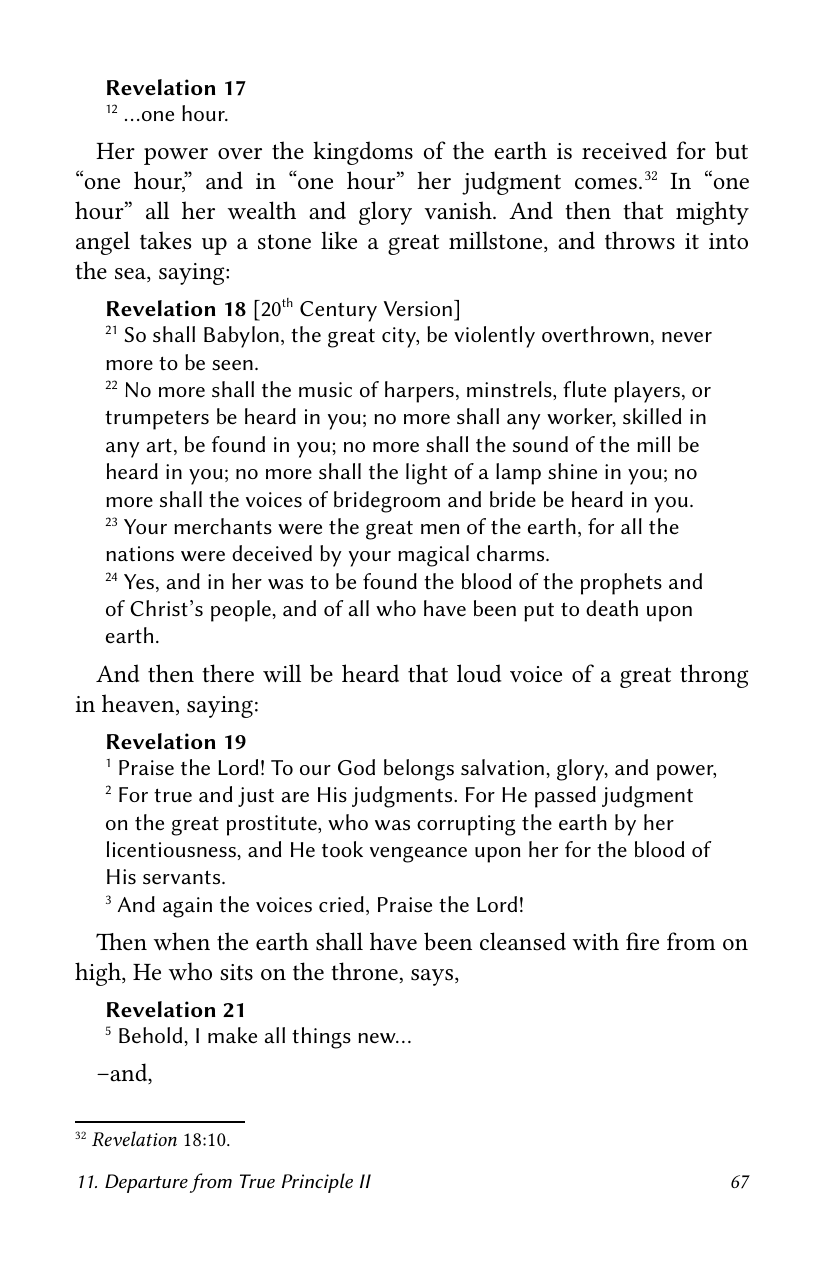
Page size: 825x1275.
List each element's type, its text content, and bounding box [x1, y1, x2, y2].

text Revelation 21 [105, 997, 750, 1023]
text 21 So shall Babylon, the great city, be violently overthrown, never more to be seen. [105, 322, 720, 376]
text Revelation 17 [105, 75, 750, 101]
text Then when the earth shall have been cleansed with fire from on high, He who sits on the throne, says, [75, 928, 750, 986]
text Revelation 18 [20th Century Version] [105, 296, 750, 322]
text 3 And again the voices cried, Praise the Lord! [105, 892, 720, 918]
text Revelation 18:10. [75, 1128, 750, 1152]
text 2 For true and just are His judgments. For He passed judgment on the great prostitute, who was corrupting the earth by her licentiousness, and He took vengeance upon her for the blood of His servants. [105, 782, 720, 890]
text And then there will be heard that loud voice of a great throng in heaven, saying: [75, 660, 750, 718]
text Revelation 19 [105, 728, 750, 755]
text –and, [75, 1059, 750, 1088]
text 1 Praise the Lord! To our God belongs salvation, glory, and power, [105, 755, 720, 781]
text 22 No more shall the music of harpers, minstrels, flute players, or trumpeters be heard in you; no more shall any worker, skilled in any art, be found in you; no more shall the sound of the mill be heard in you; no more shall the light of a lamp shine in you; no more shall the voices of bridegroom and bride be heard in you. [105, 377, 720, 513]
text 23 Your merchants were the great men of the earth, for all the nations were deceived by your magical charms. [105, 514, 720, 567]
text 24 Yes, and in her was to be found the blood of the prophets and of Christ’s people, and of all who have been put to death upon earth. [105, 569, 720, 649]
text 5 Behold, I make all things new... [105, 1023, 720, 1049]
text Her power over the kingdoms of the earth is received for but “one hour,” and in “one hour” her judgment comes. In “one hour” all her wealth and glory vanish. And then that mighty angel takes up a stone like a great millstone, and throws it into the sea, saying: [75, 137, 750, 286]
text 12 ...one hour. [105, 101, 720, 127]
